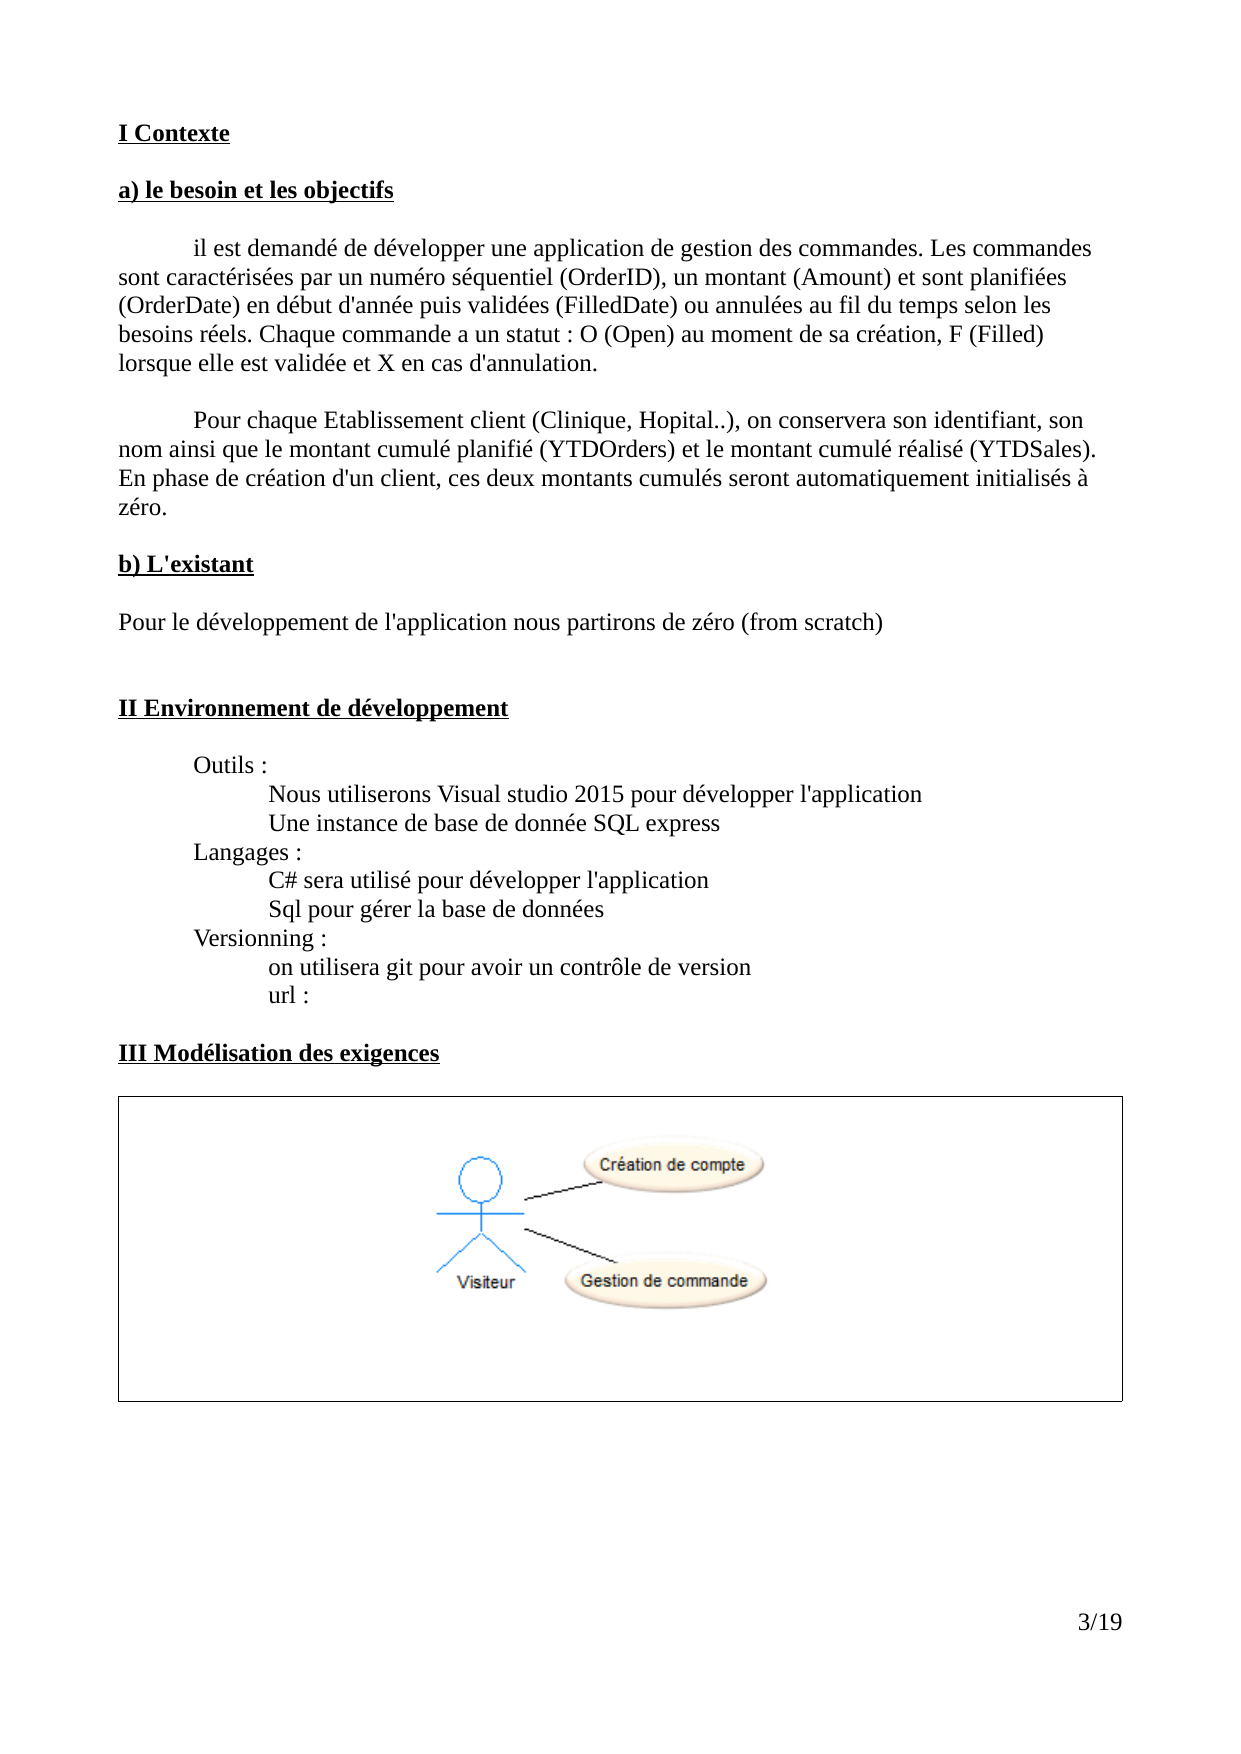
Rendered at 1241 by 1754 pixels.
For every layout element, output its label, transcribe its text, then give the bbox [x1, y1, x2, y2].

text Sql pour gérer la base de données [118, 894, 1122, 923]
text Pour le développement de l'application nous partirons de zéro (from scratch) [118, 607, 1122, 636]
text url : [118, 981, 1122, 1009]
text Outils : [118, 751, 1122, 779]
text b) L'existant [118, 549, 1122, 578]
text III Modélisation des exigences [118, 1038, 1122, 1067]
text Pour chaque Etablissement client (Clinique, Hopital..), on conservera son identifiant, son nom ainsi que le montant cumulé planifié (YTDOrders) et le montant cumulé réalisé (YTDSales). En phase de création d'un client, ces deux montants cumulés seront automatiquement initialisés à zéro. [118, 406, 1122, 521]
text Langages : [118, 837, 1122, 866]
picture [426, 1105, 814, 1367]
table_header [119, 1097, 1122, 1401]
text il est demandé de développer une application de gestion des commandes. Les commandes sont caractérisées par un numéro séquentiel (OrderID), un montant (Amount) et sont planifiées (OrderDate) en début d'année puis validées (FilledDate) ou annulées au fil du temps selon les besoins réels. Chaque commande a un statut : O (Open) au moment de sa création, F (Filled) lorsque elle est validée et X en cas d'annulation. [118, 233, 1122, 377]
text II Environnement de développement [118, 693, 1122, 722]
text on utilisera git pour avoir un contrôle de version [118, 952, 1122, 981]
text Une instance de base de donnée SQL express [118, 808, 1122, 837]
text C# sera utilisé pour développer l'application [118, 866, 1122, 894]
text Versionning : [118, 923, 1122, 952]
text a) le besoin et les objectifs [118, 176, 1122, 204]
text I Contexte [118, 118, 1122, 147]
text Nous utiliserons Visual studio 2015 pour développer l'application [118, 779, 1122, 808]
